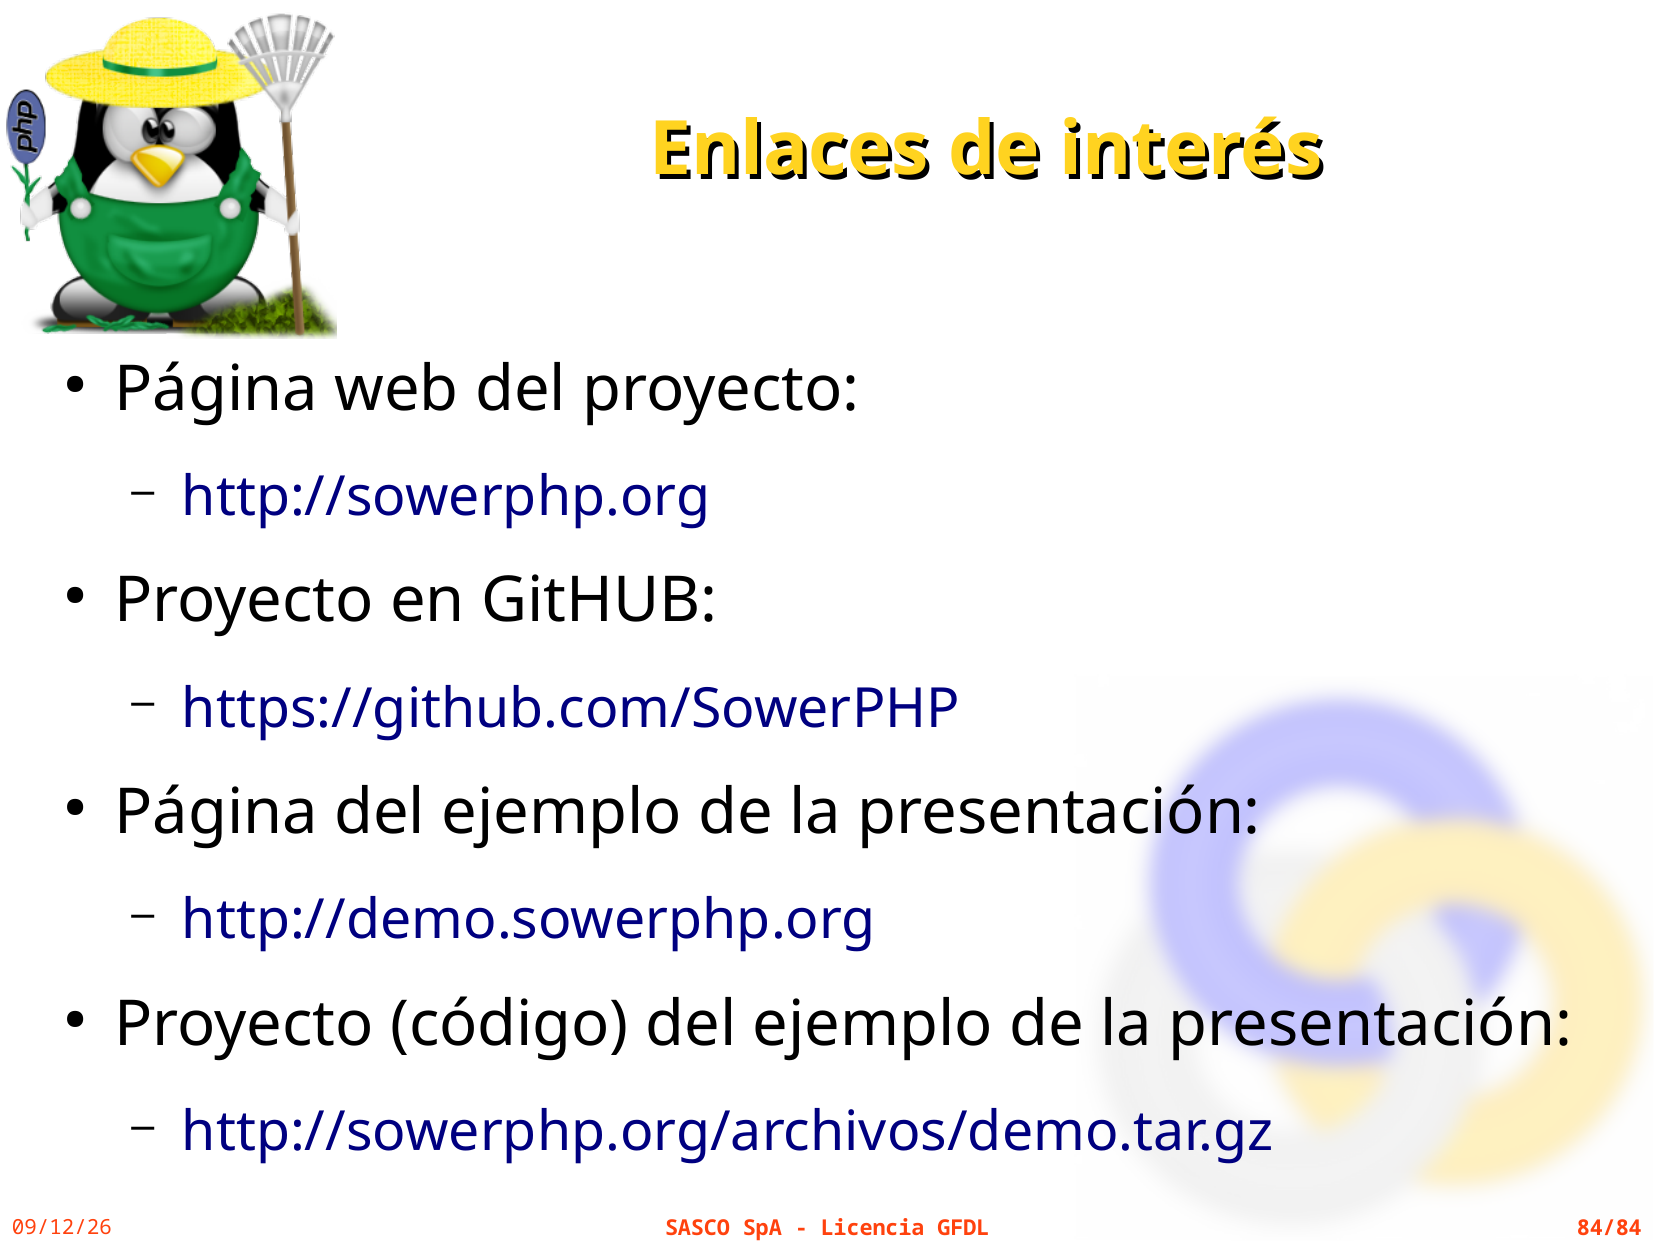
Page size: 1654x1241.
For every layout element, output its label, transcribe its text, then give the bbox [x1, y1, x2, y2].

list Página web del proyecto: http://sowerphp.org Proyecto en GitHUB: https://github.com/SowerPHP Página del ejemplo de la presentación: http://demo.sowerphp.org Proyecto (código) del ejemplo de la presentación: http://sowerphp.org/archivos/demo.tar.gz [47, 342, 1607, 1182]
title Enlaces de interés [366, 35, 1607, 257]
picture [1074, 657, 1654, 1241]
picture [4, 5, 337, 339]
